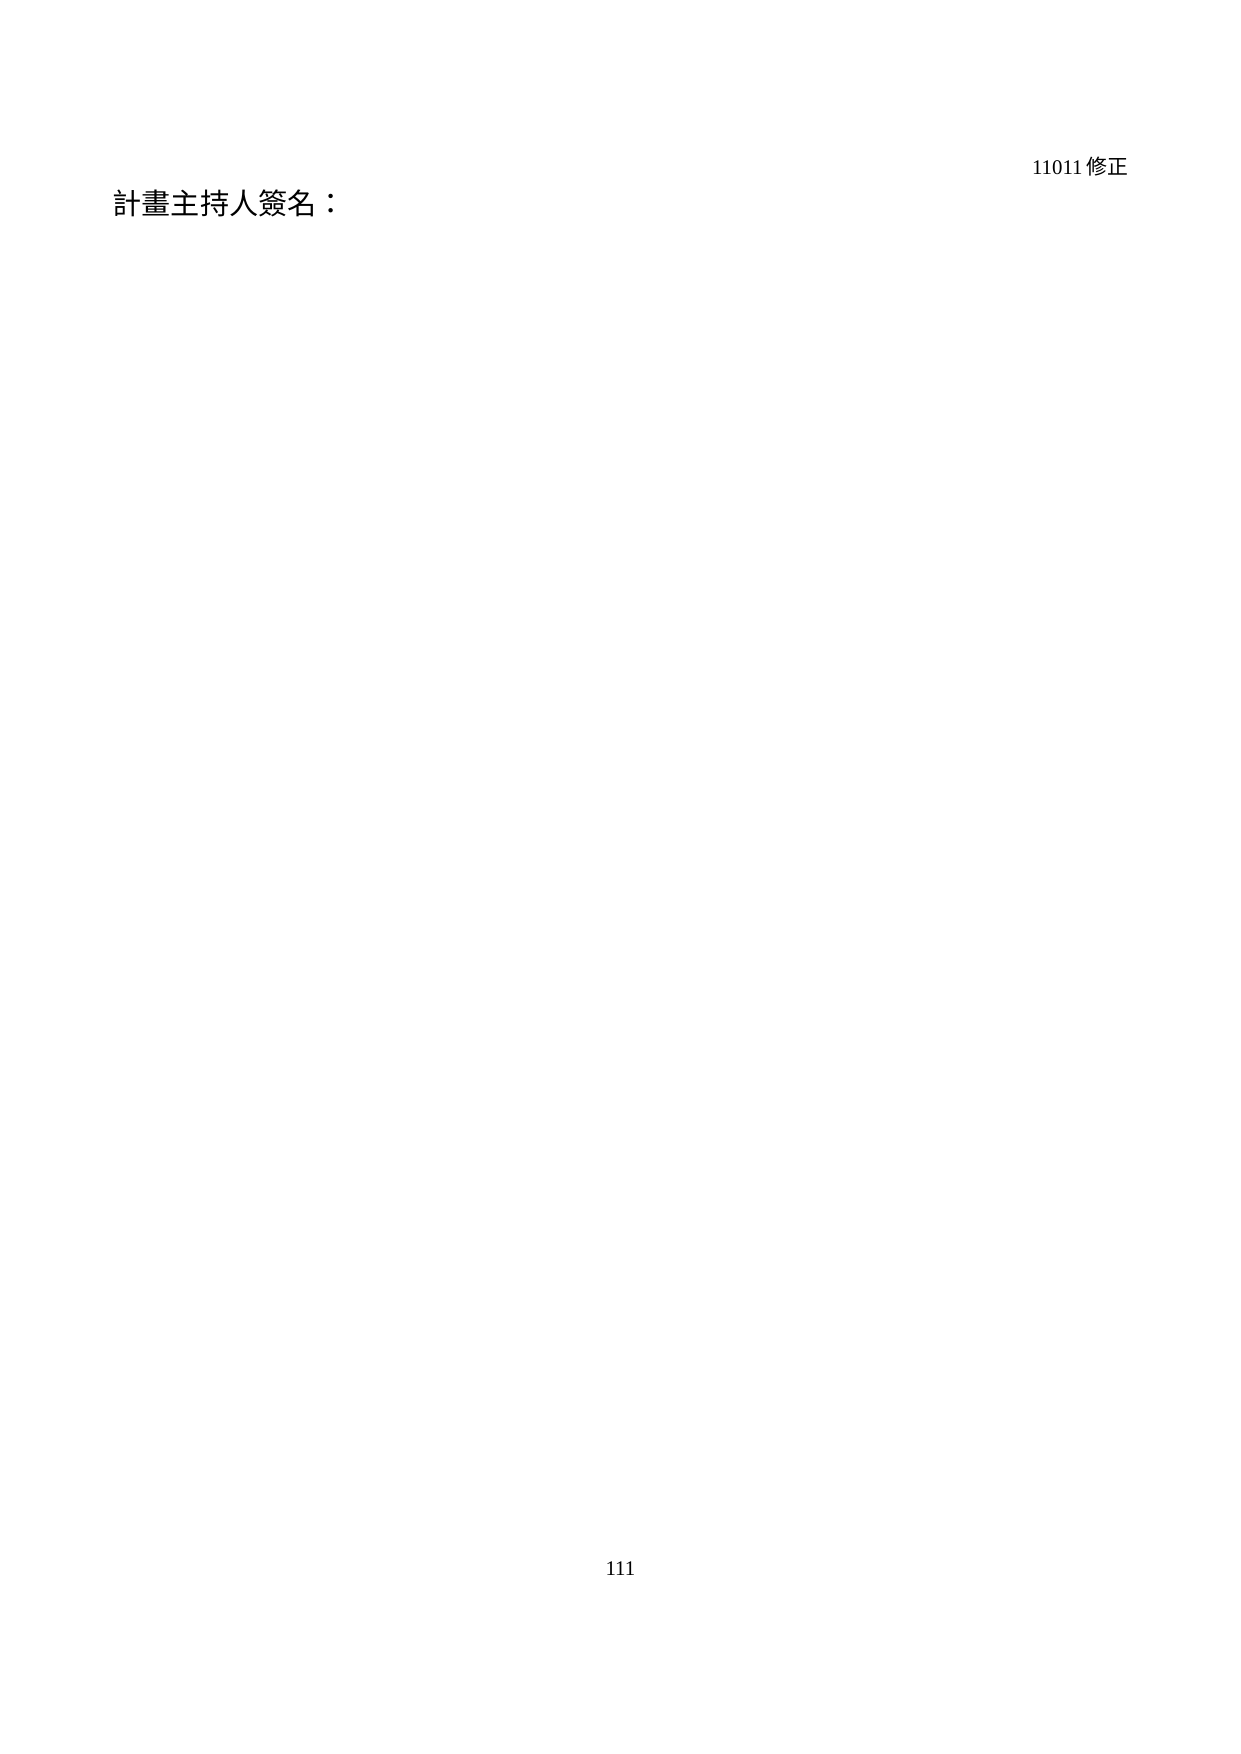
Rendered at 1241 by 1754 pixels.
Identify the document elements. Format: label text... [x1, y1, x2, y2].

text 計畫主持人簽名： [112, 180, 1128, 222]
